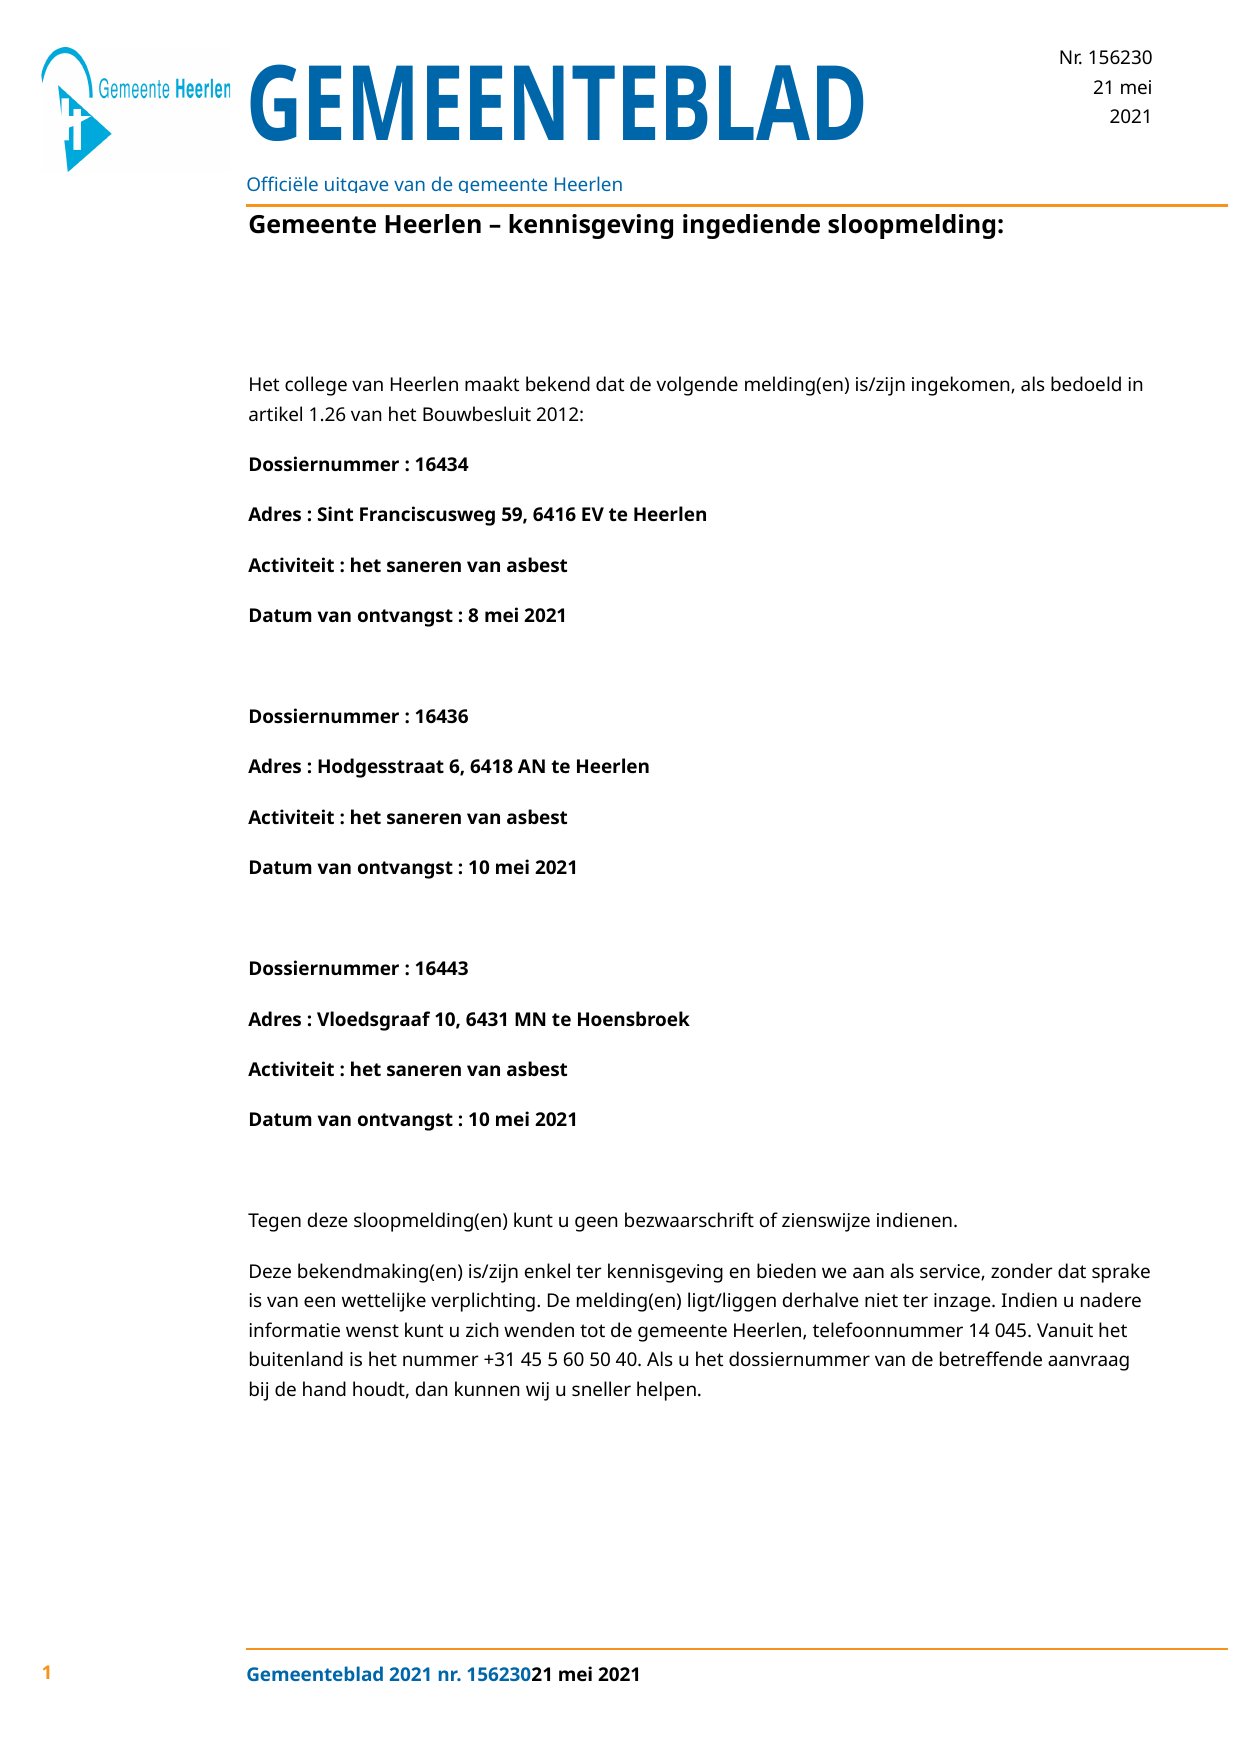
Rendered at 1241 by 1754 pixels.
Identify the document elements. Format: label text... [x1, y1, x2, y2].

text Het college van Heerlen maakt bekend dat de volgende melding(en) is/zijn ingekomen, als bedoeld in artikel 1.26 van het Bouwbesluit 2012: [248, 371, 1152, 426]
text Dossiernummer : 16434 [248, 451, 1152, 477]
picture [41, 47, 231, 172]
text Activiteit : het saneren van asbest [248, 552, 1152, 578]
text Dossiernummer : 16443 [248, 955, 1152, 981]
text Adres : Hodgesstraat 6, 6418 AN te Heerlen [248, 754, 1152, 779]
text Activiteit : het saneren van asbest [248, 804, 1152, 830]
text Adres : Sint Franciscusweg 59, 6416 EV te Heerlen [248, 502, 1152, 527]
text Adres : Vloedsgraaf 10, 6431 MN te Hoensbroek [248, 1006, 1152, 1031]
text Tegen deze sloopmelding(en) kunt u geen bezwaarschrift of zienswijze indienen. [248, 1207, 1152, 1233]
text Datum van ontvangst : 8 mei 2021 [248, 602, 1152, 628]
picture [41, 47, 59, 70]
text Gemeente Heerlen – kennisgeving ingediende sloopmelding: [248, 207, 1152, 241]
text Activiteit : het saneren van asbest [248, 1056, 1152, 1082]
text Datum van ontvangst : 10 mei 2021 [248, 1107, 1152, 1132]
text Datum van ontvangst : 10 mei 2021 [248, 854, 1152, 880]
text Deze bekendmaking(en) is/zijn enkel ter kennisgeving en bieden we aan als service, zonder dat sprake is van een wettelijke verplichting. De melding(en) ligt/liggen derhalve niet ter inzage. Indien u nadere informatie wenst kunt u zich wenden tot de gemeente Heerlen, telefoonnummer 14 045. Vanuit het buitenland is het nummer +31 45 5 60 50 40. Als u het dossiernummer van de betreffende aanvraag bij de hand houdt, dan kunnen wij u sneller helpen. [248, 1258, 1152, 1402]
text Dossiernummer : 16436 [248, 703, 1152, 729]
